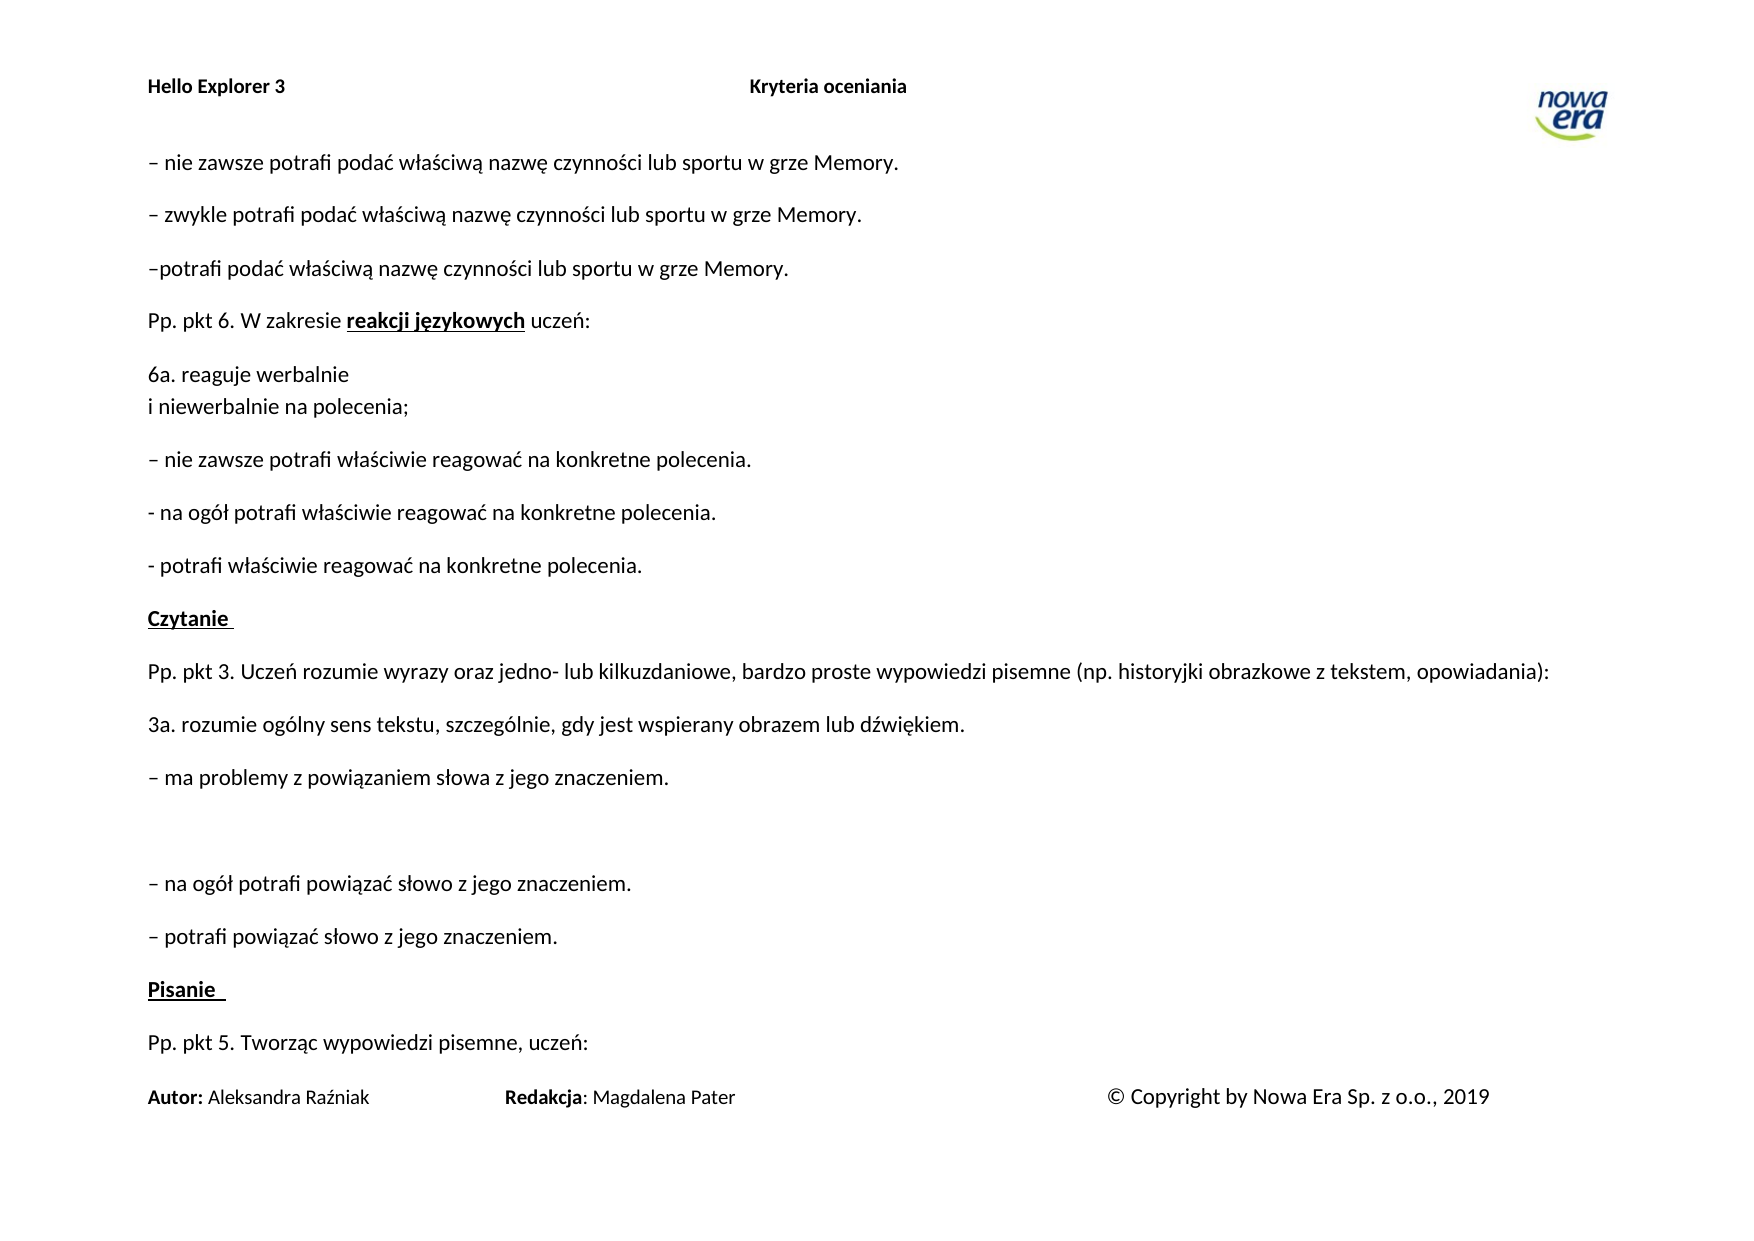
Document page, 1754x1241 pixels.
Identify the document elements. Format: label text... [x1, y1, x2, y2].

text Pp. pkt 5. Tworząc wypowiedzi pisemne, uczeń: [148, 1028, 1606, 1056]
text Pp. pkt 3. Uczeń rozumie wyrazy oraz jedno- lub kilkuzdaniowe, bardzo proste wypowiedzi pisemne (np. historyjki obrazkowe z tekstem, opowiadania): [148, 657, 1606, 685]
text – potrafi powiązać słowo z jego znaczeniem. [148, 922, 1606, 950]
text – nie zawsze potrafi podać właściwą nazwę czynności lub sportu w grze Memory. [148, 148, 1606, 176]
text – zwykle potrafi podać właściwą nazwę czynności lub sportu w grze Memory. [148, 201, 1606, 229]
text –potrafi podać właściwą nazwę czynności lub sportu w grze Memory. [148, 254, 1606, 282]
text Czytanie [148, 604, 1606, 632]
text - na ogół potrafi właściwie reagować na konkretne polecenia. [148, 498, 1606, 526]
text Pp. pkt 6. W zakresie reakcji językowych uczeń: [148, 307, 1606, 335]
text 3a. rozumie ogólny sens tekstu, szczególnie, gdy jest wspierany obrazem lub dźwiękiem. [148, 710, 1606, 738]
text - potrafi właściwie reagować na konkretne polecenia. [148, 551, 1606, 579]
text – na ogół potrafi powiązać słowo z jego znaczeniem. [148, 869, 1606, 897]
text – nie zawsze potrafi właściwie reagować na konkretne polecenia. [148, 445, 1606, 473]
text 6a. reaguje werbalnie i niewerbalnie na polecenia; [148, 360, 1606, 420]
text Pisanie [148, 975, 1606, 1003]
text – ma problemy z powiązaniem słowa z jego znaczeniem. [148, 763, 1606, 791]
picture [1526, 83, 1621, 148]
